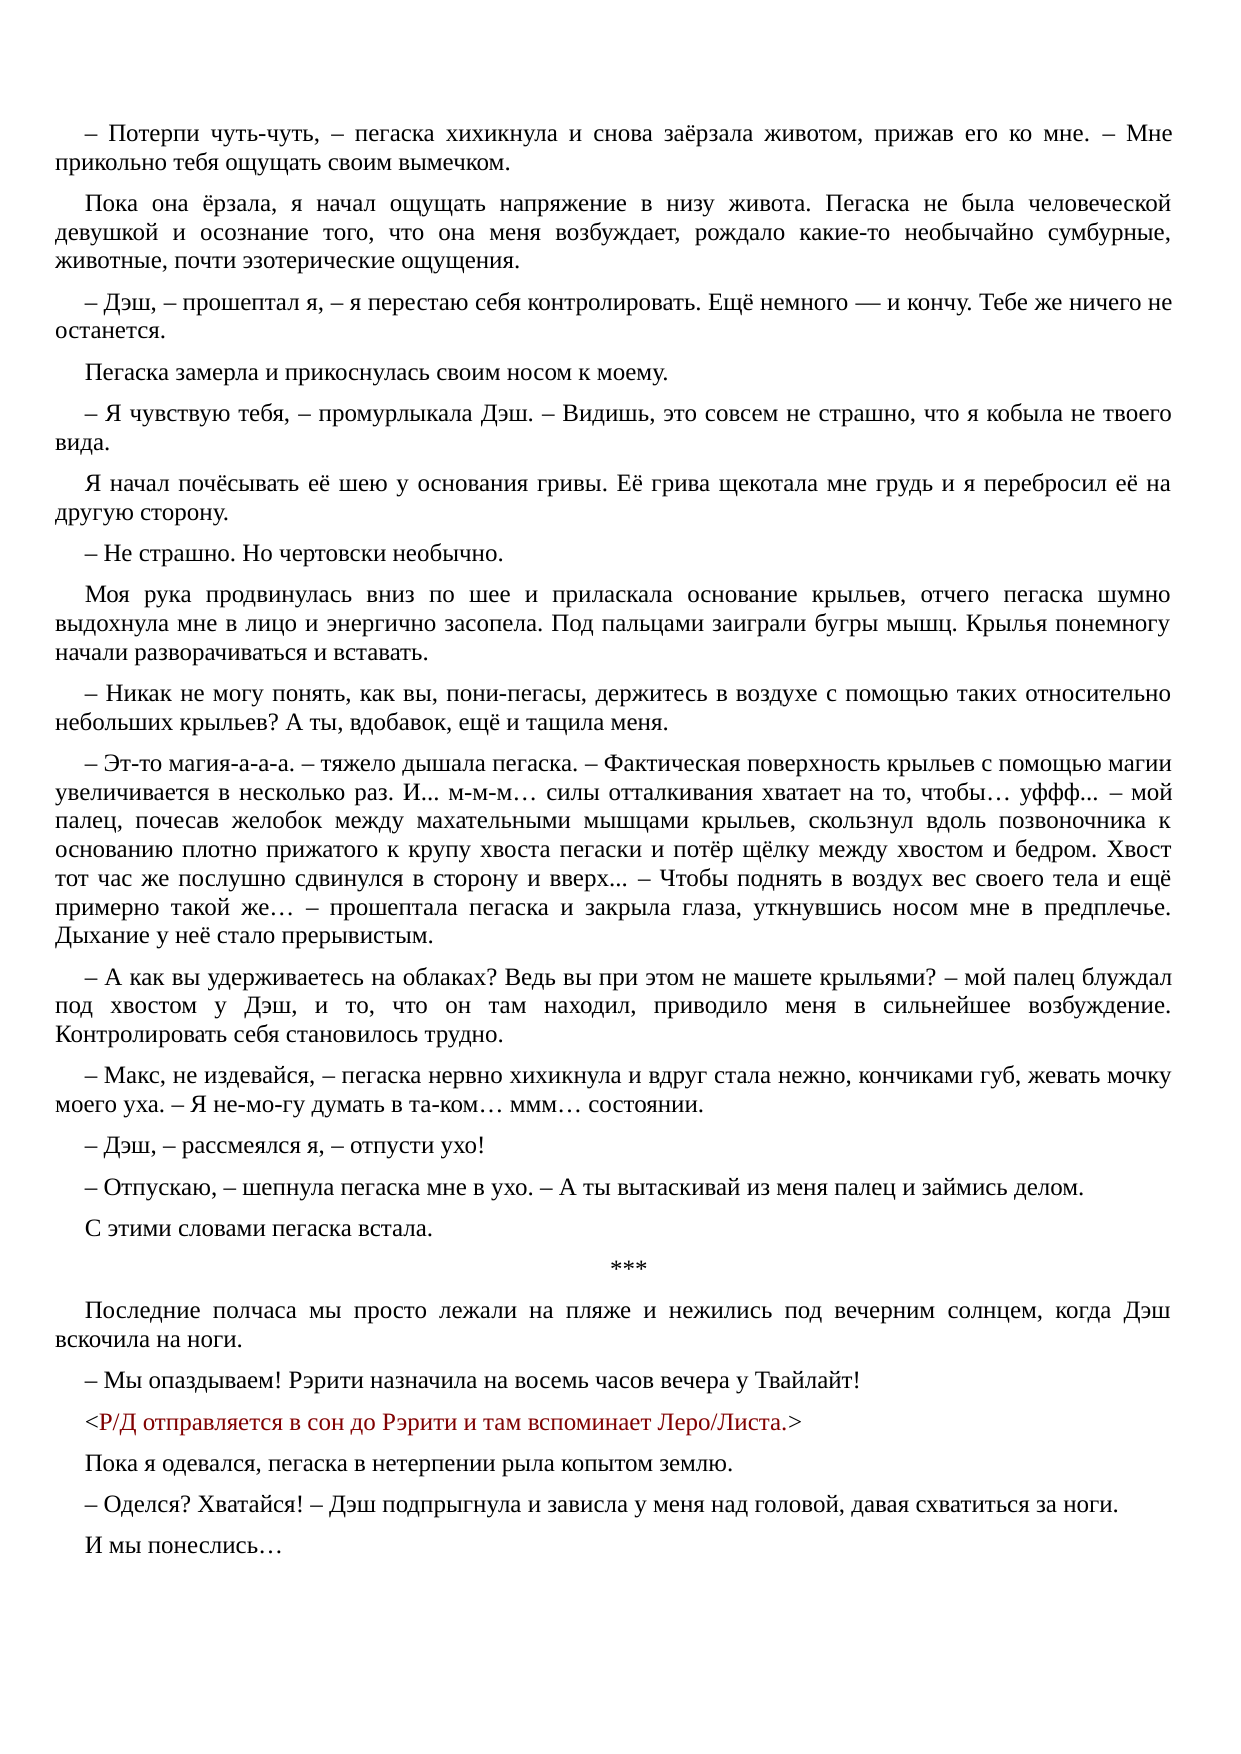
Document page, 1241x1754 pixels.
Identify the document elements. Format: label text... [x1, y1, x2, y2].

text Я начал почёсывать её шею у основания гривы. Её грива щекотала мне грудь и я перебросил её на другую сторону. [55, 468, 1172, 526]
text – Потерпи чуть-чуть, – пегаска хихикнула и снова заёрзала животом, прижав его ко мне. – Мне прикольно тебя ощущать своим вымечком. [55, 118, 1172, 176]
text – Дэш, – рассмеялся я, – отпусти ухо! [55, 1131, 1172, 1159]
text – Я чувствую тебя, – промурлыкала Дэш. – Видишь, это совсем не страшно, что я кобыла не твоего вида. [55, 398, 1172, 456]
text Пегаска замерла и прикоснулась своим носом к моему. [55, 357, 1172, 386]
text Моя рука продвинулась вниз по шее и приласкала основание крыльев, отчего пегаска шумно выдохнула мне в лицо и энергично засопела. Под пальцами заиграли бугры мышц. Крылья понемногу начали разворачиваться и вставать. [55, 579, 1172, 666]
text Пока она ёрзала, я начал ощущать напряжение в низу живота. Пегаска не была человеческой девушкой и осознание того, что она меня возбуждает, рождало какие-то необычайно сумбурные, животные, почти эзотерические ощущения. [55, 188, 1172, 274]
text *** [55, 1254, 1172, 1283]
text Последние полчаса мы просто лежали на пляже и нежились под вечерним солнцем, когда Дэш вскочила на ноги. [55, 1296, 1172, 1353]
text – Никак не могу понять, как вы, пони-пегасы, держитесь в воздухе с помощью таких относительно небольших крыльев? А ты, вдобавок, ещё и тащила меня. [55, 678, 1172, 736]
text – Оделся? Хватайся! – Дэш подпрыгнула и зависла у меня над головой, давая схватиться за ноги. [55, 1489, 1172, 1518]
text И мы понеслись… [55, 1531, 1172, 1559]
text – Макс, не издевайся, – пегаска нервно хихикнула и вдруг стала нежно, кончиками губ, жевать мочку моего уха. – Я не-мо-гу думать в та-ком… ммм… состоянии. [55, 1061, 1172, 1118]
text – Мы опаздываем! Рэрити назначила на восемь часов вечера у Твайлайт! [55, 1366, 1172, 1394]
text – Не страшно. Но чертовски необычно. [55, 538, 1172, 567]
text – Дэш, – прошептал я, – я перестаю себя контролировать. Ещё немного — и кончу. Тебе же ничего не останется. [55, 287, 1172, 344]
text С этими словами пегаска встала. [55, 1213, 1172, 1242]
text <Р/Д отправляется в сон до Рэрити и там вспоминает Леро/Листа.> [55, 1407, 1172, 1436]
text – Отпускаю, – шепнула пегаска мне в ухо. – А ты вытаскивай из меня палец и займись делом. [55, 1172, 1172, 1201]
text – Эт-то магия-а-а-а. – тяжело дышала пегаска. – Фактическая поверхность крыльев с помощью магии увеличивается в несколько раз. И... м-м-м… силы отталкивания хватает на то, чтобы… уффф... – мой палец, почесав желобок между махательными мышцами крыльев, скользнул вдоль позвоночника к основанию плотно прижатого к крупу хвоста пегаски и потёр щёлку между хвостом и бедром. Хвост тот час же послушно сдвинулся в сторону и вверх... – Чтобы поднять в воздух вес своего тела и ещё примерно такой же… – прошептала пегаска и закрыла глаза, уткнувшись носом мне в предплечье. Дыхание у неё стало прерывистым. [55, 748, 1172, 949]
text – А как вы удерживаетесь на облаках? Ведь вы при этом не машете крыльями? – мой палец блуждал под хвостом у Дэш, и то, что он там находил, приводило меня в сильнейшее возбуждение. Контролировать себя становилось трудно. [55, 962, 1172, 1048]
text Пока я одевался, пегаска в нетерпении рыла копытом землю. [55, 1448, 1172, 1477]
